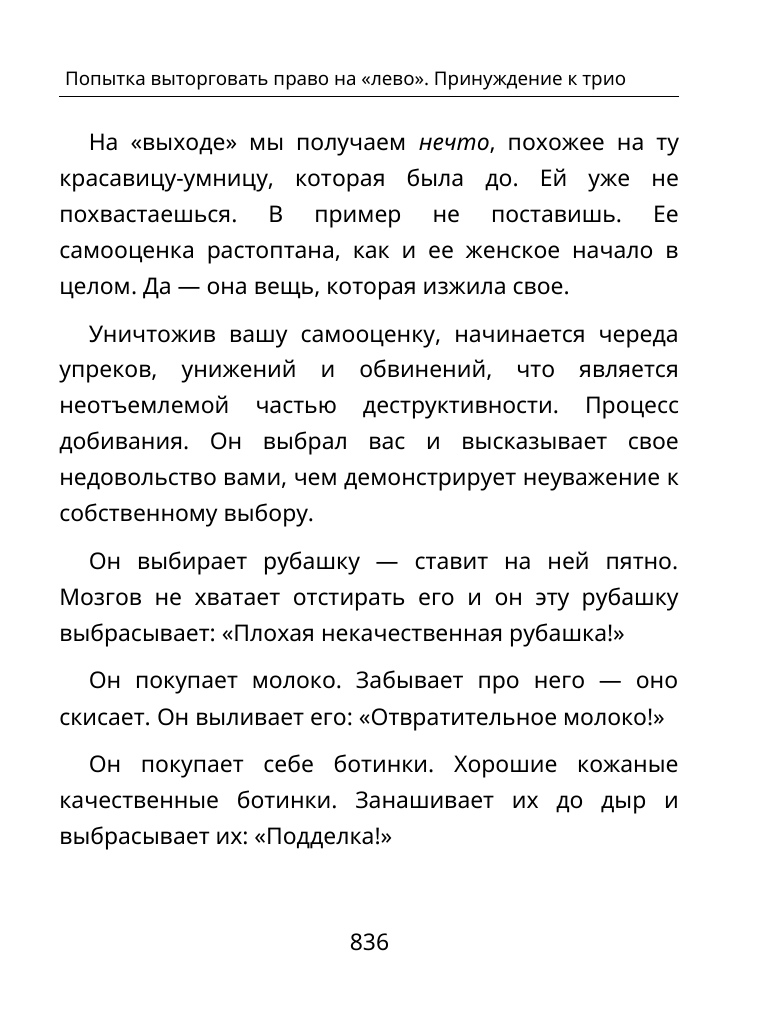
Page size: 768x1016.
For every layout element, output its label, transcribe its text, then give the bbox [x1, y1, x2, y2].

text Он покупает себе ботинки. Хорошие кожаные качественные ботинки. Занашивает их до дыр и выбрасывает их: «Подделка!» [59, 748, 679, 851]
text Уничтожив вашу самооценку, начинается череда упреков, унижений и обвинений, что является неотъемлемой частью деструктивности. Процесс добивания. Он выбрал вас и высказывает свое недовольство вами, чем демонстрирует неуважение к собственному выбору. [59, 317, 679, 528]
text Он выбирает рубашку — ставит на ней пятно. Мозгов не хватает отстирать его и он эту рубашку выбрасывает: «Плохая некачественная рубашка!» [59, 545, 679, 648]
text Он покупает молоко. Забывает про него — оно скисает. Он выливает его: «Отвратительное молоко!» [59, 664, 679, 732]
text На «выходе» мы получаем нечто, похожее на ту красавицу-умницу, которая была до. Ей уже не похвастаешься. В пример не поставишь. Ее самооценка растоптана, как и ее женское начало в целом. Да — она вещь, которая изжила свое. [59, 126, 679, 301]
